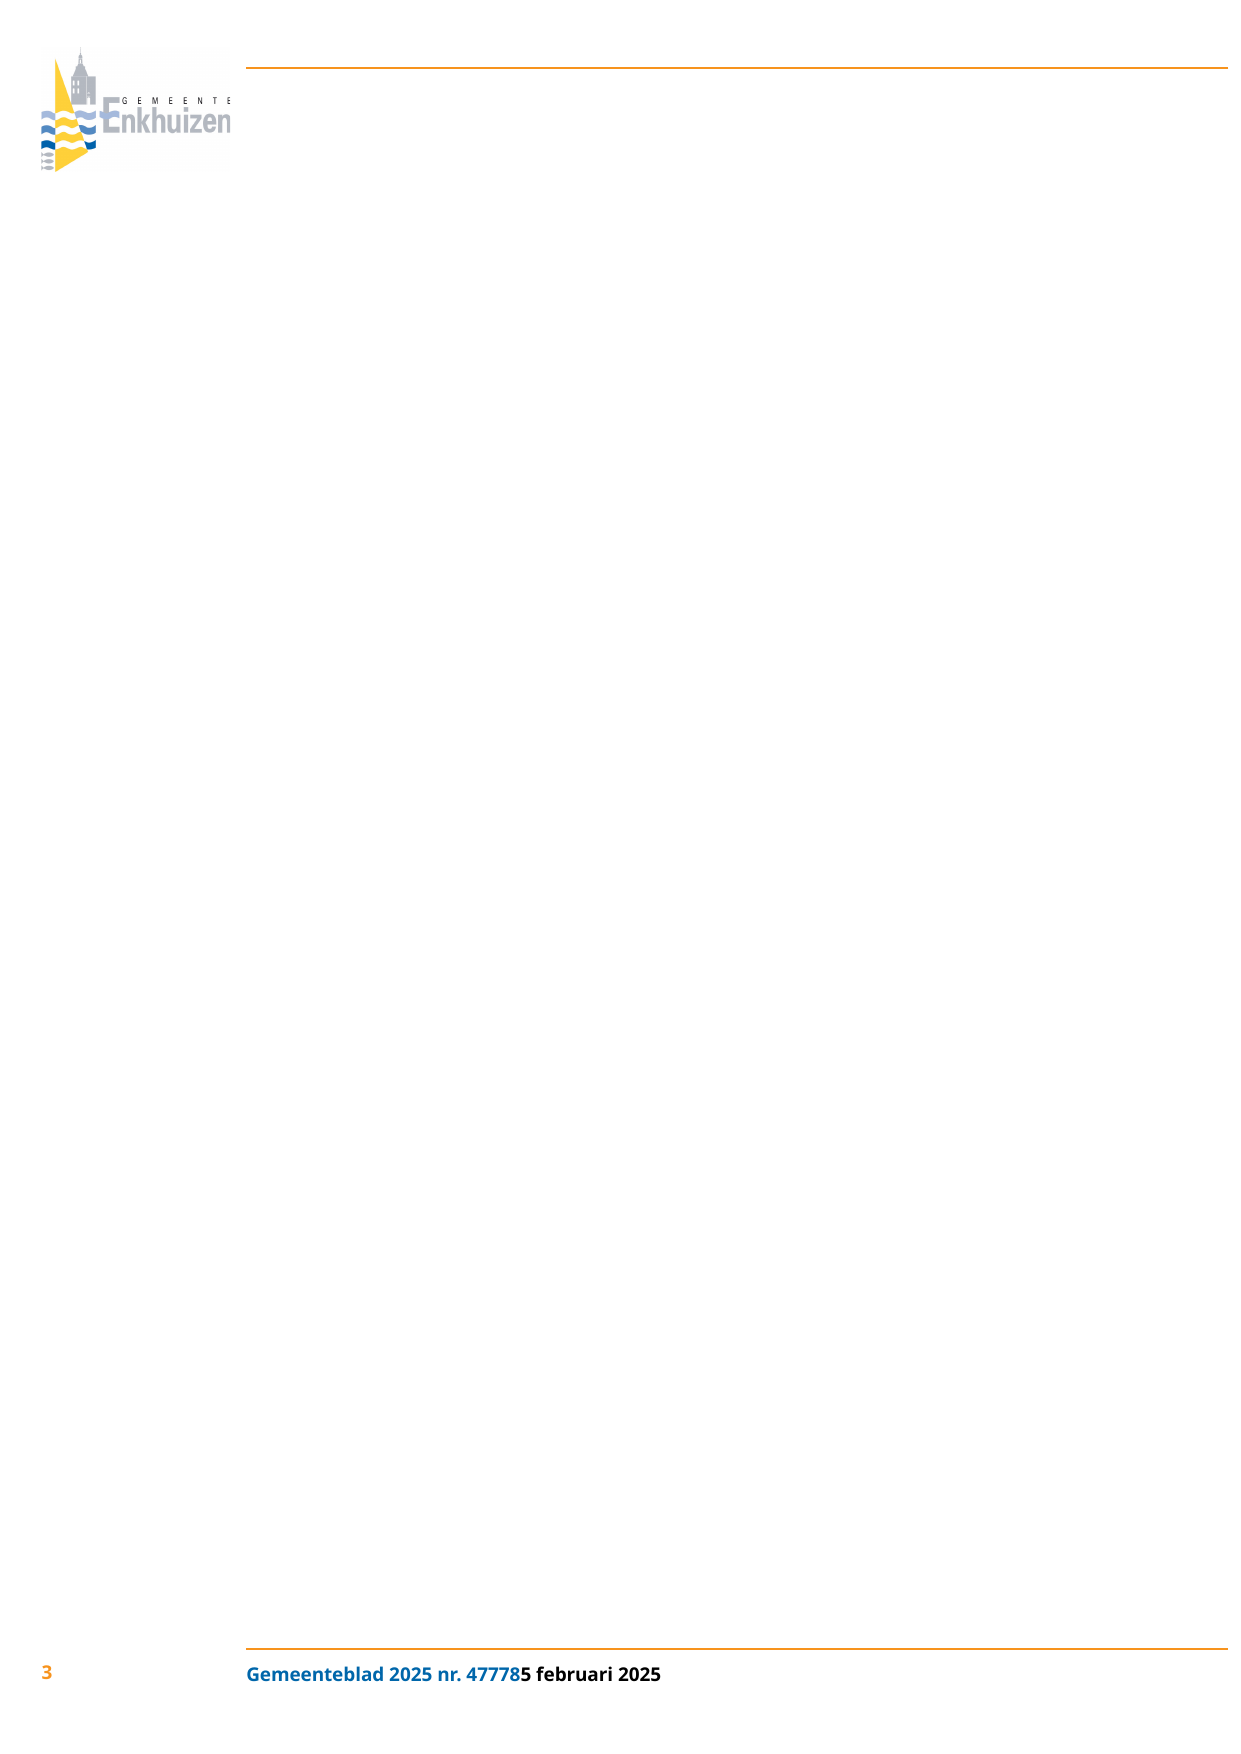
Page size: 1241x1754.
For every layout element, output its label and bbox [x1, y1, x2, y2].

picture [41, 47, 231, 172]
